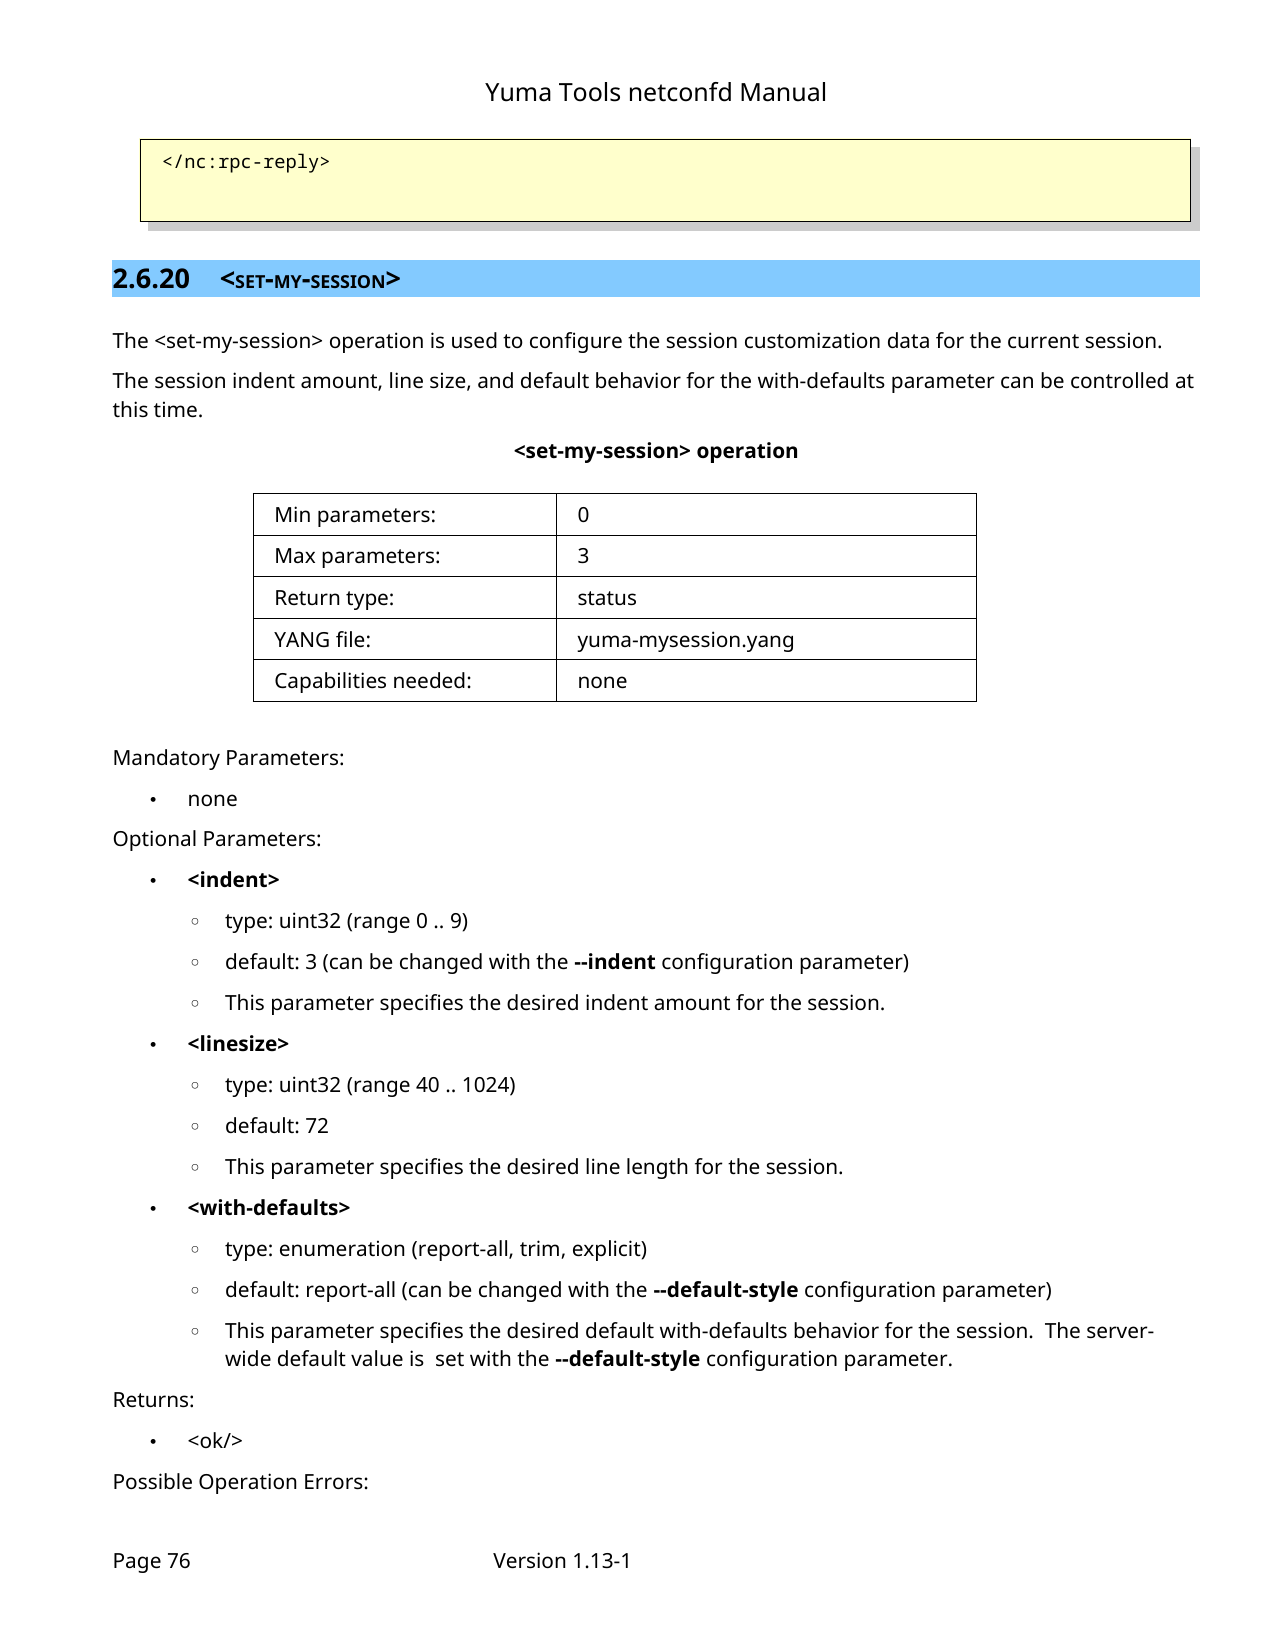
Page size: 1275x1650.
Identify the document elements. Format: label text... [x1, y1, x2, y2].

table_cell Return type: [254, 577, 556, 618]
subtitle <set-my-session> [112, 260, 1200, 297]
list type: uint32 (range 40 .. 1024) [187, 1070, 1200, 1099]
table_header Min parameters: [254, 494, 556, 534]
table_cell status [557, 577, 976, 618]
list <with-defaults> [150, 1193, 1200, 1221]
list <ok/> [150, 1426, 1200, 1454]
list This parameter specifies the desired default with-defaults behavior for the session. The server-wide default value is set with the --default-style configuration parameter. [187, 1316, 1200, 1373]
list type: uint32 (range 0 .. 9) [187, 906, 1200, 935]
table_cell YANG file: [254, 619, 556, 659]
list type: enumeration (report-all, trim, explicit) [187, 1234, 1200, 1262]
table_cell yuma-mysession.yang [557, 619, 976, 659]
list default: report-all (can be changed with the --default-style configuration parameter) [187, 1275, 1200, 1303]
text The session indent amount, line size, and default behavior for the with-defaults parameter can be controlled at this time. [112, 367, 1200, 423]
table_header 0 [557, 494, 976, 534]
list <linesize> [150, 1029, 1200, 1058]
list default: 72 [187, 1111, 1200, 1139]
text </nc:rpc-reply> [141, 140, 1190, 174]
table_cell 3 [557, 536, 976, 576]
table_cell Max parameters: [254, 536, 556, 576]
table_cell none [557, 660, 976, 701]
table_cell Capabilities needed: [254, 660, 556, 701]
subtitle <set-my-session> operation [127, 436, 1185, 464]
list none [150, 784, 1200, 812]
text The <set-my-session> operation is used to configure the session customization data for the current session. [112, 326, 1200, 354]
list <indent> [150, 866, 1200, 894]
text Mandatory Parameters: [112, 743, 1200, 771]
text Optional Parameters: [112, 824, 1200, 853]
list This parameter specifies the desired indent amount for the session. [187, 988, 1200, 1017]
text Returns: [112, 1385, 1200, 1414]
list This parameter specifies the desired line length for the session. [187, 1152, 1200, 1181]
list default: 3 (can be changed with the --indent configuration parameter) [187, 947, 1200, 976]
text Possible Operation Errors: [112, 1467, 1200, 1496]
